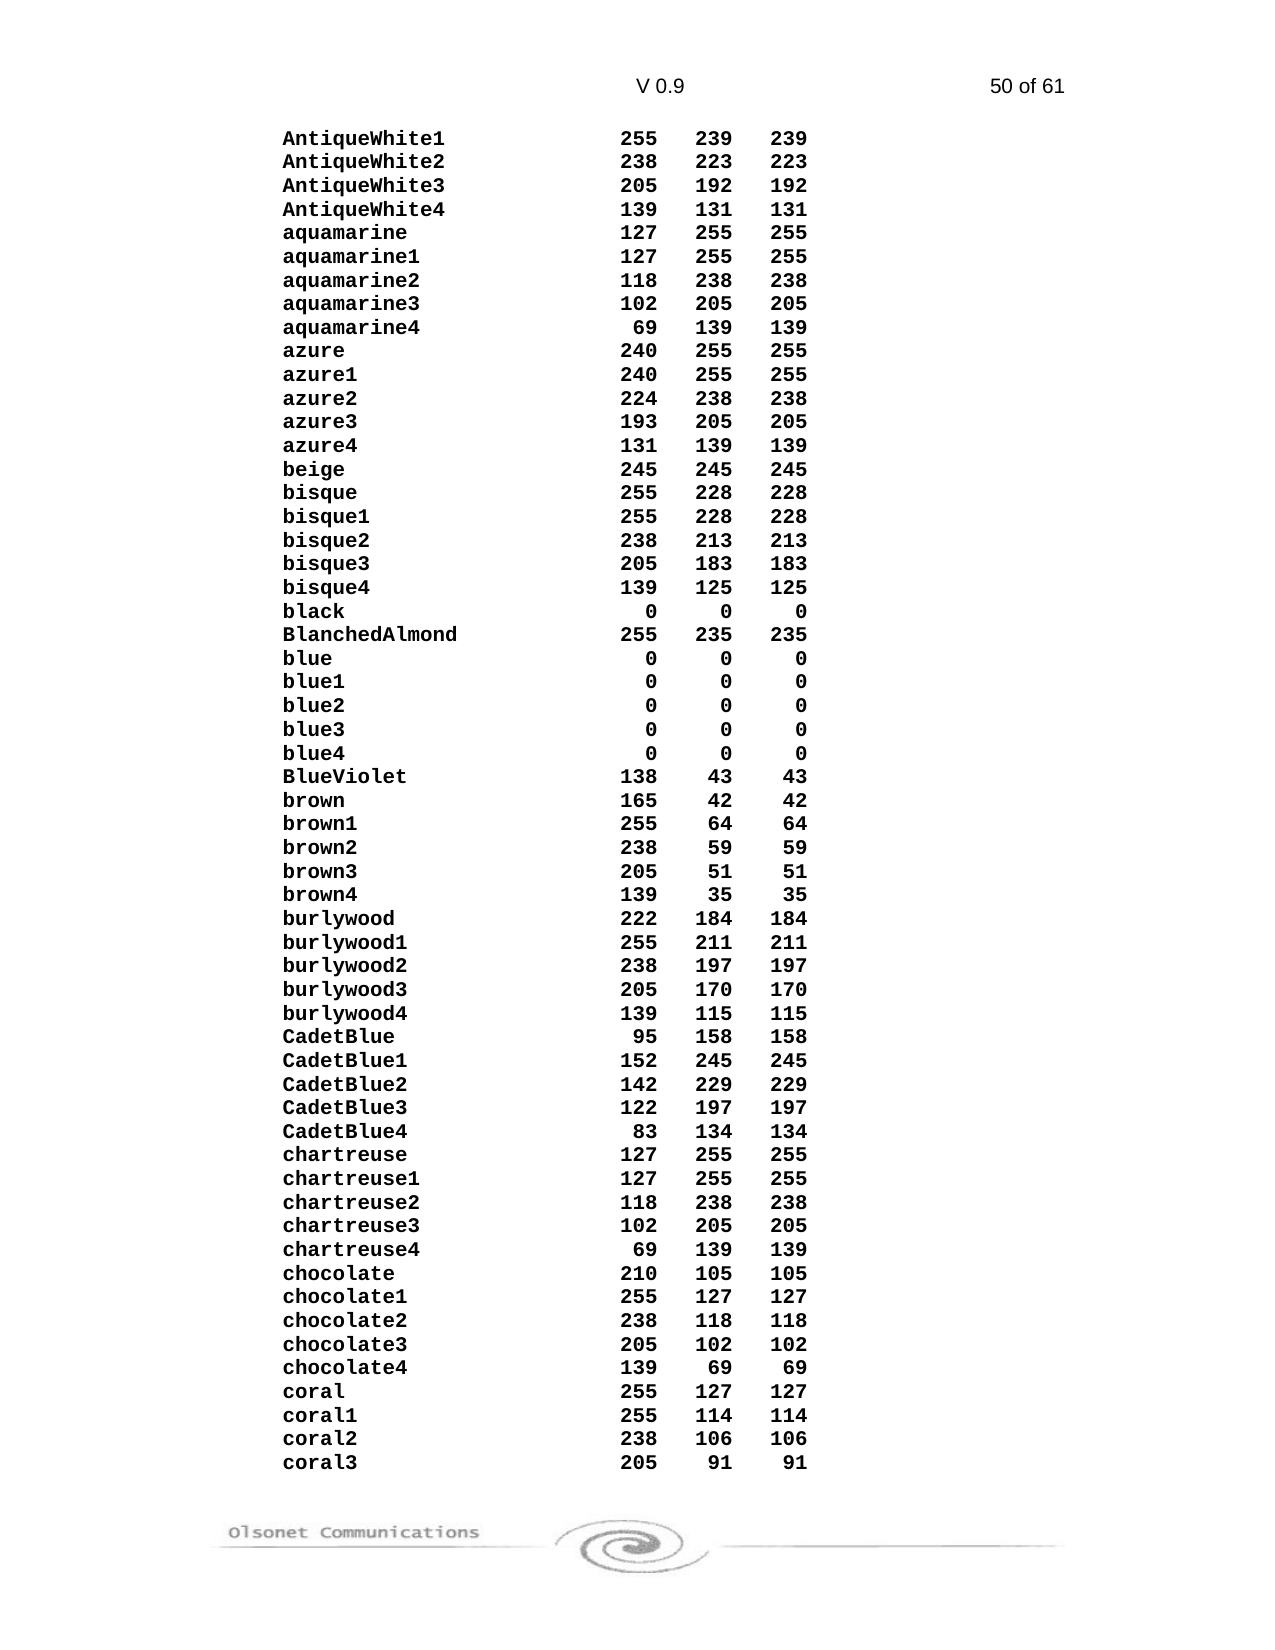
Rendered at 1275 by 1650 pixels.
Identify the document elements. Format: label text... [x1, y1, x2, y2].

text CadetBlue 95 158 158 [282, 1026, 1065, 1050]
text azure2 224 238 238 [282, 388, 1065, 411]
text chartreuse2 118 238 238 [282, 1192, 1065, 1215]
text azure1 240 255 255 [282, 364, 1065, 388]
text BlanchedAlmond 255 235 235 [282, 624, 1065, 648]
text AntiqueWhite3 205 192 192 [282, 175, 1065, 199]
picture [210, 1504, 1065, 1596]
text burlywood3 205 170 170 [282, 979, 1065, 1003]
text blue1 0 0 0 [282, 672, 1065, 695]
text aquamarine1 127 255 255 [282, 246, 1065, 269]
text CadetBlue2 142 229 229 [282, 1073, 1065, 1097]
text CadetBlue1 152 245 245 [282, 1050, 1065, 1073]
text AntiqueWhite4 139 131 131 [282, 199, 1065, 222]
text burlywood4 139 115 115 [282, 1003, 1065, 1026]
text azure4 131 139 139 [282, 435, 1065, 459]
text azure3 193 205 205 [282, 411, 1065, 435]
text chocolate1 255 127 127 [282, 1286, 1065, 1310]
text brown2 238 59 59 [282, 837, 1065, 861]
text bisque3 205 183 183 [282, 553, 1065, 577]
text chocolate 210 105 105 [282, 1263, 1065, 1286]
text chartreuse3 102 205 205 [282, 1215, 1065, 1239]
text burlywood2 238 197 197 [282, 955, 1065, 979]
text chartreuse1 127 255 255 [282, 1168, 1065, 1192]
text blue2 0 0 0 [282, 695, 1065, 719]
text aquamarine 127 255 255 [282, 222, 1065, 246]
text bisque 255 228 228 [282, 482, 1065, 506]
text CadetBlue4 83 134 134 [282, 1121, 1065, 1144]
text brown1 255 64 64 [282, 813, 1065, 837]
text blue4 0 0 0 [282, 742, 1065, 766]
text aquamarine3 102 205 205 [282, 293, 1065, 317]
text blue 0 0 0 [282, 648, 1065, 672]
text coral1 255 114 114 [282, 1404, 1065, 1428]
text burlywood 222 184 184 [282, 908, 1065, 932]
text black 0 0 0 [282, 601, 1065, 624]
text brown4 139 35 35 [282, 884, 1065, 908]
text chocolate3 205 102 102 [282, 1334, 1065, 1357]
text blue3 0 0 0 [282, 719, 1065, 742]
text beige 245 245 245 [282, 459, 1065, 482]
text coral 255 127 127 [282, 1381, 1065, 1404]
text brown3 205 51 51 [282, 861, 1065, 884]
text chartreuse4 69 139 139 [282, 1239, 1065, 1263]
text bisque4 139 125 125 [282, 577, 1065, 601]
text CadetBlue3 122 197 197 [282, 1097, 1065, 1121]
text AntiqueWhite1 255 239 239 [282, 128, 1065, 151]
text AntiqueWhite2 238 223 223 [282, 151, 1065, 175]
text BlueViolet 138 43 43 [282, 766, 1065, 790]
text chartreuse 127 255 255 [282, 1144, 1065, 1168]
text azure 240 255 255 [282, 341, 1065, 364]
text bisque2 238 213 213 [282, 530, 1065, 553]
text aquamarine4 69 139 139 [282, 317, 1065, 341]
text coral2 238 106 106 [282, 1428, 1065, 1452]
text chocolate2 238 118 118 [282, 1310, 1065, 1334]
text bisque1 255 228 228 [282, 506, 1065, 530]
text burlywood1 255 211 211 [282, 932, 1065, 955]
text brown 165 42 42 [282, 790, 1065, 813]
text chocolate4 139 69 69 [282, 1357, 1065, 1381]
text aquamarine2 118 238 238 [282, 269, 1065, 293]
text coral3 205 91 91 [282, 1452, 1065, 1476]
